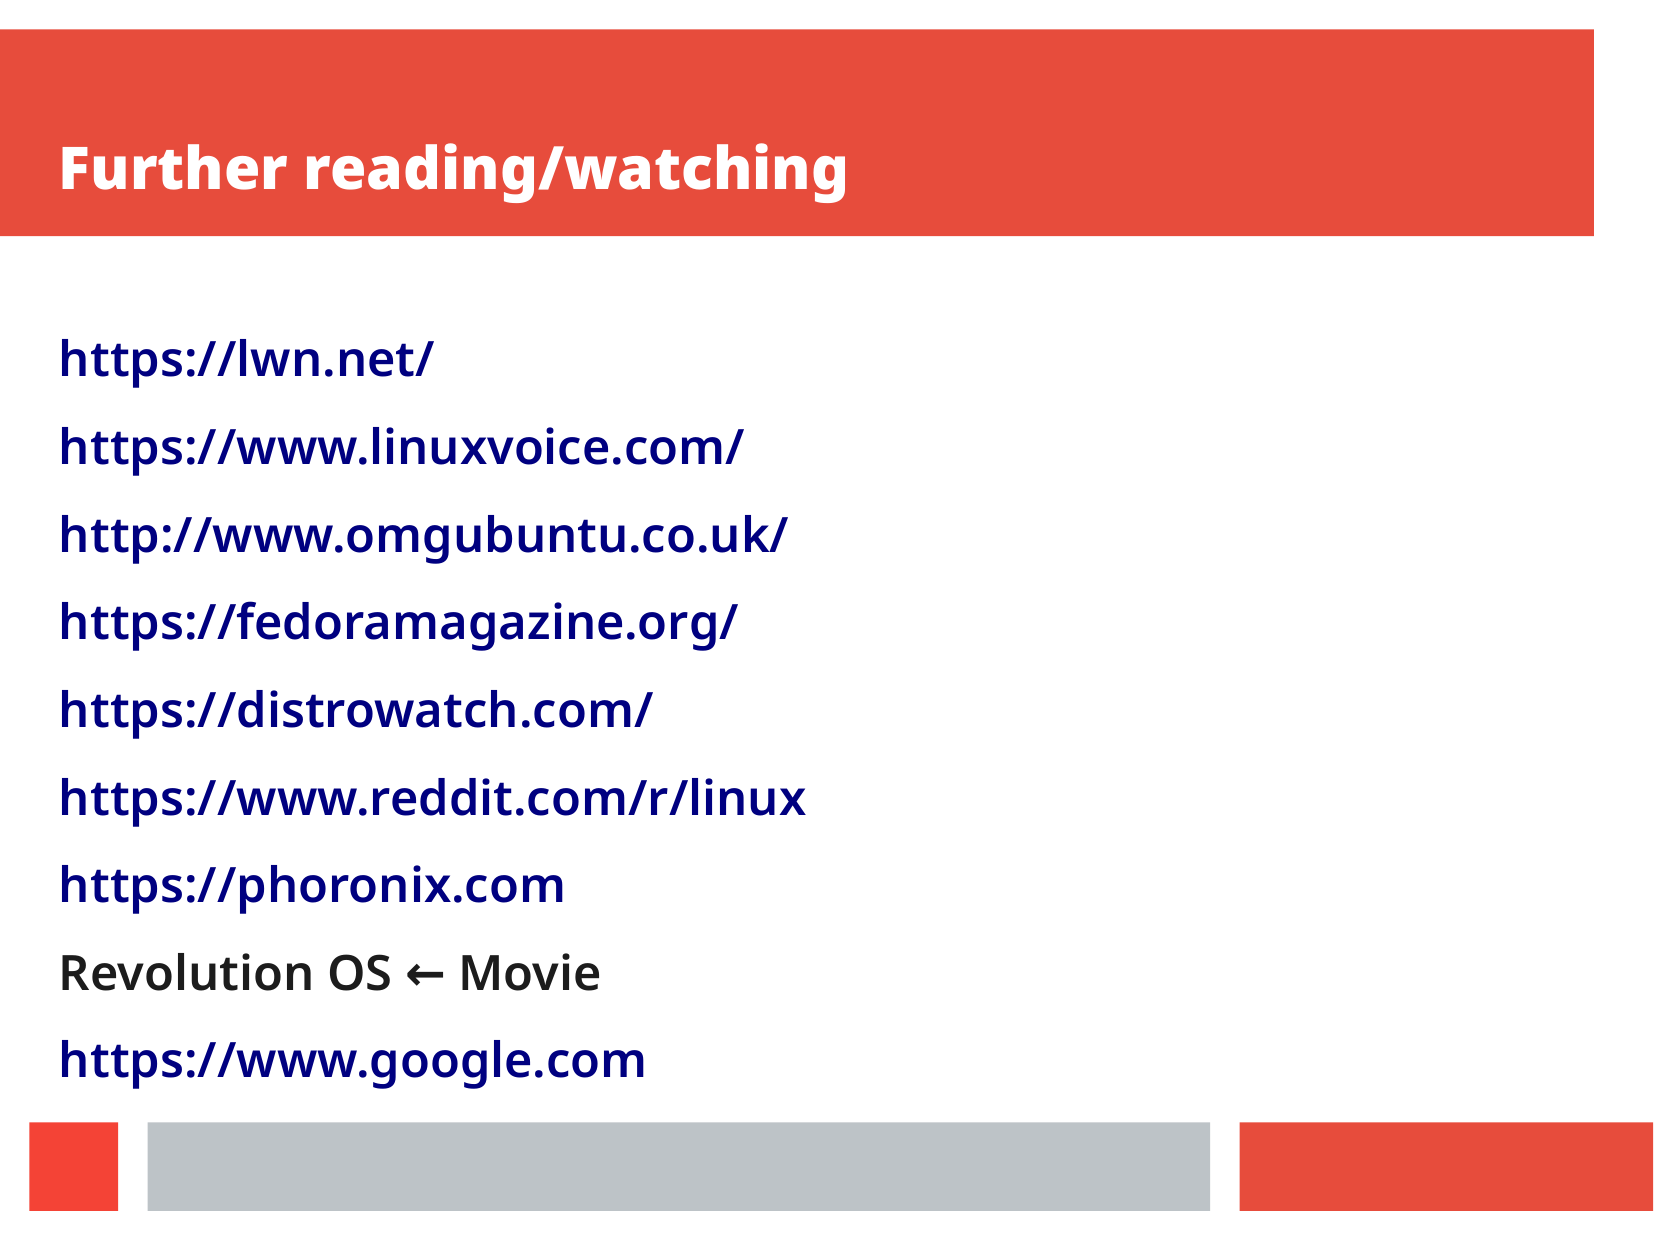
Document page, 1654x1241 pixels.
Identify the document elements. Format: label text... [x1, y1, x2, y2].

title Further reading/watching [58, 59, 1594, 207]
list https://lwn.net/ https://www.linuxvoice.com/ http://www.omgubuntu.co.uk/ https://fedoramagazine.org/ https://distrowatch.com/ https://www.reddit.com/r/linux https://phoronix.com Revolution OS ← Movie https://www.google.com [58, 324, 1565, 1093]
